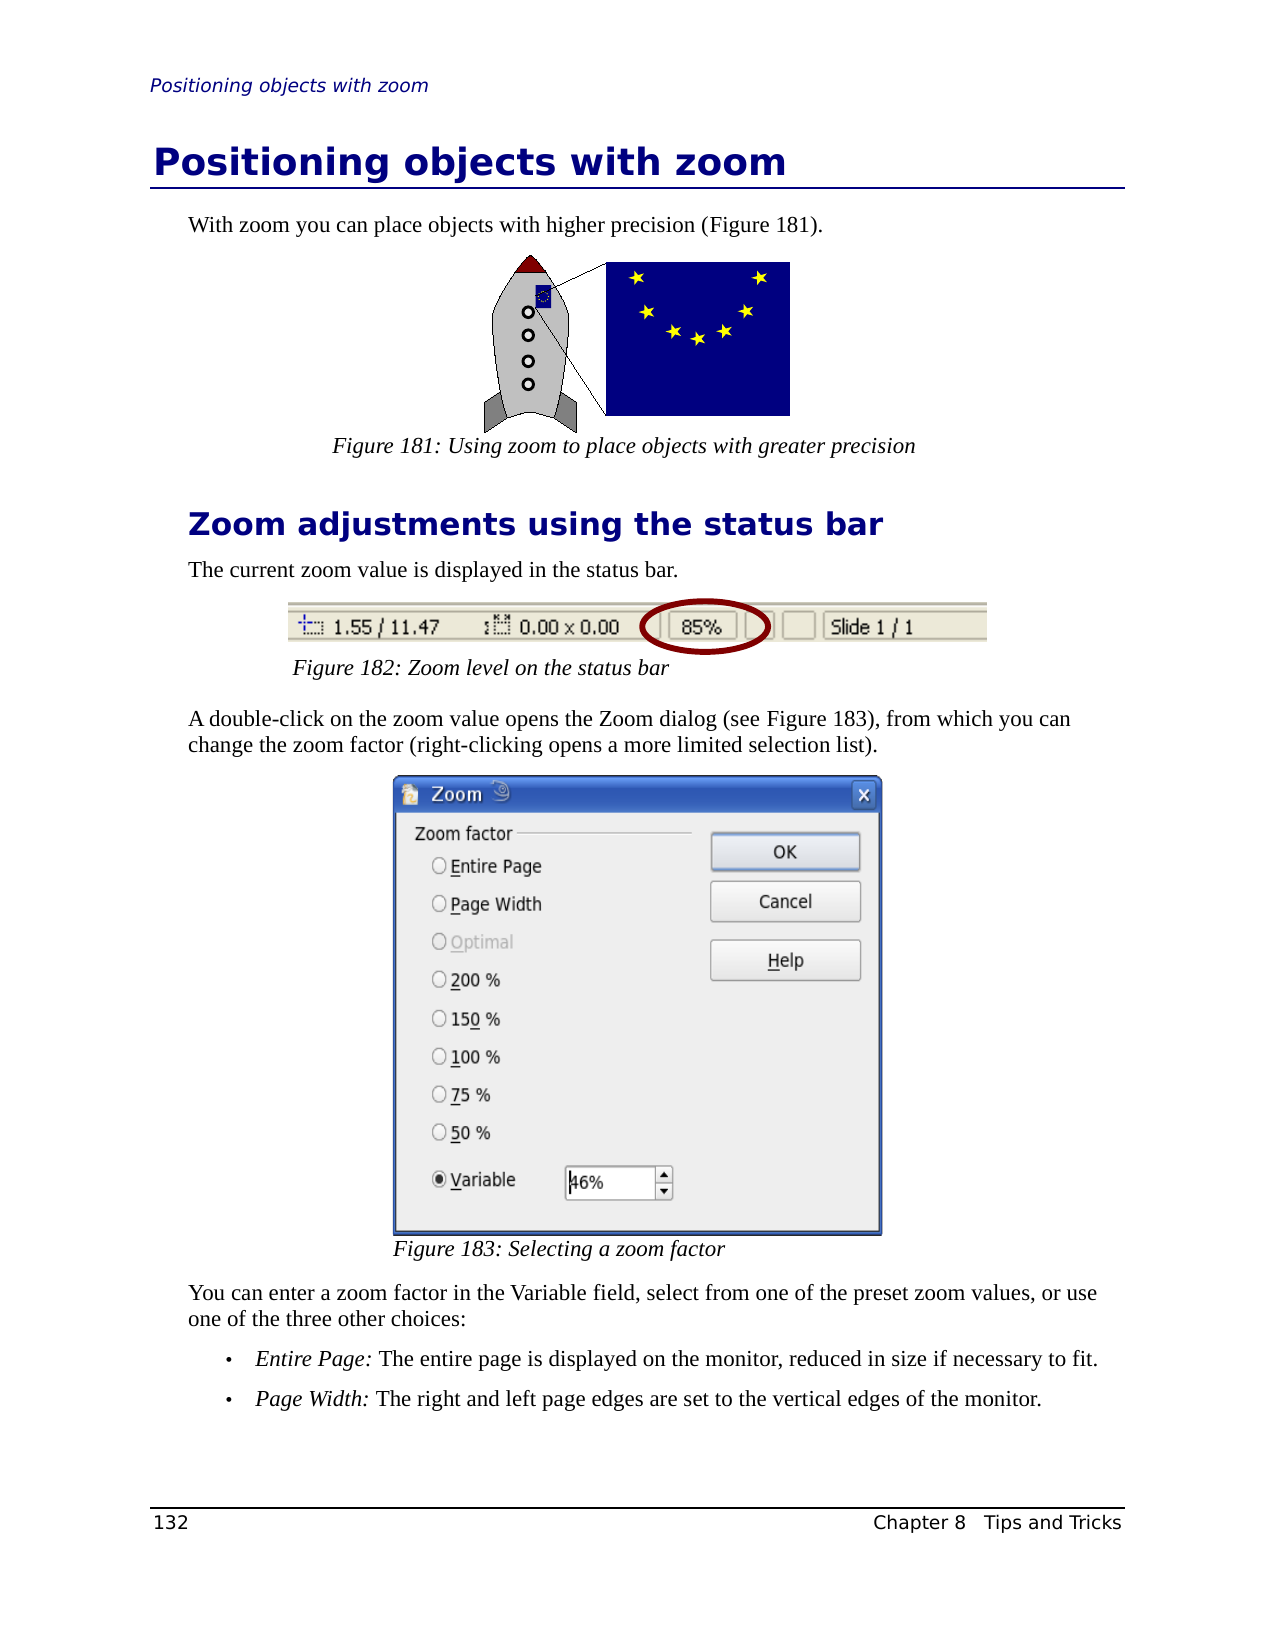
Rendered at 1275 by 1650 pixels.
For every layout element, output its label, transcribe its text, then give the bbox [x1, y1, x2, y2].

picture [288, 602, 668, 642]
subtitle Positioning objects with zoom [150, 138, 1125, 187]
text You can enter a zoom factor in the Variable field, select from one of the preset zoom values, or use one of the three other choices: [188, 1280, 1125, 1331]
picture [646, 605, 765, 642]
list With zoom you can place objects with higher precision (Figure 181). [188, 212, 1125, 237]
list Entire Page: The entire page is displayed on the monitor, reduced in size if necessary to fit. [226, 1346, 1125, 1371]
list Page Width: The right and left page edges are set to the vertical edges of the monitor. [226, 1386, 1125, 1412]
subtitle Zoom adjustments using the status bar [188, 506, 1125, 543]
text Figure 182: Zoom level on the status bar [292, 642, 983, 681]
picture [743, 602, 987, 642]
picture [392, 775, 883, 1236]
text Figure 183: Selecting a zoom factor [393, 1236, 882, 1262]
list Figure 181: Using zoom to place objects with greater precision [332, 256, 943, 458]
text A double-click on the zoom value opens the Zoom dialog (see Figure 183), from which you can change the zoom factor (right-clicking opens a more limited selection list). [188, 706, 1125, 757]
text The current zoom value is displayed in the status bar. [188, 557, 1125, 583]
